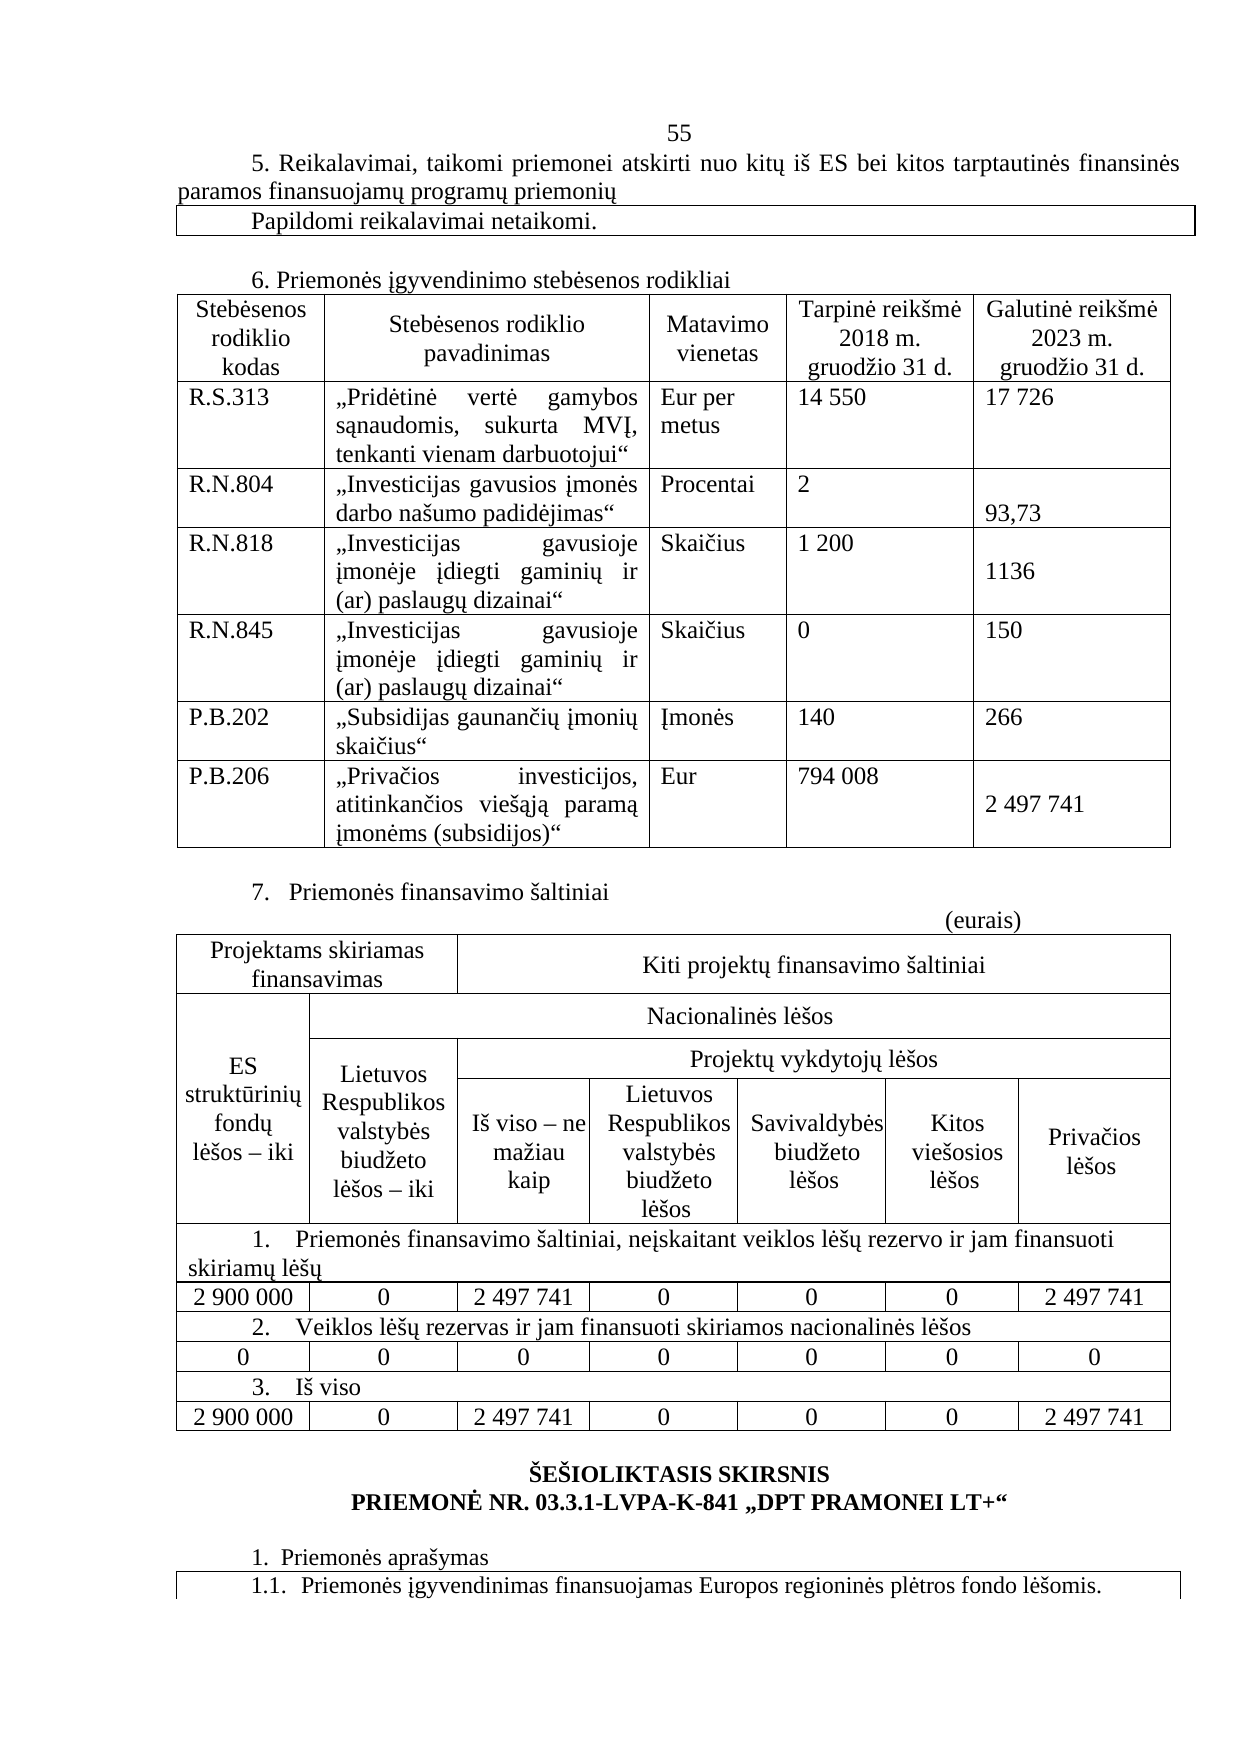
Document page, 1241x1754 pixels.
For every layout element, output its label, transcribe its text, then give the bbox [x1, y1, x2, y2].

table_cell 0 [177, 1342, 309, 1371]
table_cell 150 [974, 615, 1170, 701]
table_cell Privačios lėšos [1019, 1079, 1170, 1223]
text 5. Reikalavimai, taikomi priemonei atskirti nuo kitų iš ES bei kitos tarptautinės finansinės paramos finansuojamų programų priemonių [177, 148, 1181, 205]
table_cell 0 [738, 1402, 885, 1430]
table_cell Skaičius [650, 615, 786, 701]
table_cell R.N.818 [178, 528, 324, 614]
table_cell 266 [974, 702, 1170, 760]
table_header Kiti projektų finansavimo šaltiniai [458, 935, 1170, 993]
table_cell 2 497 741 [1019, 1283, 1170, 1311]
table_cell 93,73 [974, 469, 1170, 527]
table_cell Procentai [650, 469, 786, 527]
table_cell 2 [787, 469, 973, 527]
table_cell Skaičius [650, 528, 786, 614]
table_cell P.B.206 [178, 761, 324, 847]
table_cell 140 [787, 702, 973, 760]
table_cell 0 [590, 1283, 737, 1311]
table_cell R.N.845 [178, 615, 324, 701]
table_cell 14 550 [787, 382, 973, 468]
table_header Stebėsenos rodiklio kodas [178, 295, 324, 381]
table_cell Lietuvos Respublikos valstybės biudžeto lėšos – iki [310, 1039, 457, 1223]
table_cell 0 [310, 1402, 457, 1430]
table_cell Savivaldybės biudžeto lėšos [738, 1079, 885, 1223]
table_cell 2 900 000 [177, 1402, 309, 1430]
table_cell P.B.202 [178, 702, 324, 760]
table_cell 0 [310, 1283, 457, 1311]
table_header Matavimo vienetas [650, 295, 786, 381]
table_cell Lietuvos Respublikos valstybės biudžeto lėšos [590, 1079, 737, 1223]
table_cell 0 [886, 1402, 1018, 1430]
table_cell ES struktūrinių fondų lėšos – iki [177, 994, 309, 1223]
table_cell 0 [886, 1342, 1018, 1371]
table_cell Kitos viešosios lėšos [886, 1079, 1018, 1223]
table_header Projektams skiriamas finansavimas [177, 935, 457, 993]
table_cell 0 [886, 1283, 1018, 1311]
table_cell „Investicijas gavusioje įmonėje įdiegti gaminių ir (ar) paslaugų dizainai“ [325, 528, 649, 614]
table_cell „Pridėtinė vertė gamybos sąnaudomis, sukurta MVĮ, tenkanti vienam darbuotojui“ [325, 382, 649, 468]
table_cell 2 497 741 [458, 1402, 589, 1430]
table_cell 0 [458, 1342, 589, 1371]
table_cell Įmonės [650, 702, 786, 760]
table_header 1.1. Priemonės įgyvendinimas finansuojamas Europos regioninės plėtros fondo lėšomis. [177, 1572, 1180, 1599]
table_header Stebėsenos rodiklio pavadinimas [325, 295, 649, 381]
table_cell 0 [590, 1402, 737, 1430]
table_cell 1136 [974, 528, 1170, 614]
table_cell 2. Veiklos lėšų rezervas ir jam finansuoti skiriamos nacionalinės lėšos [177, 1312, 1170, 1341]
table_cell R.N.804 [178, 469, 324, 527]
table_cell 1 200 [787, 528, 973, 614]
table_header Tarpinė reikšmė 2018 m. gruodžio 31 d. [787, 295, 973, 381]
table_cell 0 [787, 615, 973, 701]
table_cell „Investicijas gavusioje įmonėje įdiegti gaminių ir (ar) paslaugų dizainai“ [325, 615, 649, 701]
table_cell 794 008 [787, 761, 973, 847]
table_cell Iš viso – ne mažiau kaip [458, 1079, 589, 1223]
table_cell 2 900 000 [177, 1283, 309, 1311]
table_cell 0 [310, 1342, 457, 1371]
table_cell 0 [738, 1342, 885, 1371]
table_cell Nacionalinės lėšos [310, 994, 1170, 1037]
table_cell 3. Iš viso [177, 1372, 1170, 1401]
table_cell R.S.313 [178, 382, 324, 468]
text ŠEŠIOLIKTASIS SKIRSNIS [177, 1460, 1181, 1488]
text (eurais) [177, 906, 1181, 934]
table_cell 2 497 741 [974, 761, 1170, 847]
table_cell 1. Priemonės finansavimo šaltiniai, neįskaitant veiklos lėšų rezervo ir jam finansuoti skiriamų lėšų [177, 1224, 1170, 1281]
table_cell „Privačios investicijos, atitinkančios viešąją paramą įmonėms (subsidijos)“ [325, 761, 649, 847]
table_cell 0 [1019, 1342, 1170, 1371]
text 6. Priemonės įgyvendinimo stebėsenos rodikliai [177, 265, 1181, 293]
table_header Galutinė reikšmė 2023 m. gruodžio 31 d. [974, 295, 1170, 381]
table_cell „Investicijas gavusios įmonės darbo našumo padidėjimas“ [325, 469, 649, 527]
table_cell 2 497 741 [458, 1283, 589, 1311]
table_cell 0 [590, 1342, 737, 1371]
table_cell 17 726 [974, 382, 1170, 468]
table_cell 2 497 741 [1019, 1402, 1170, 1430]
table_header Papildomi reikalavimai netaikomi. [177, 206, 1194, 235]
table_cell 0 [738, 1283, 885, 1311]
table_cell Projektų vykdytojų lėšos [458, 1039, 1170, 1078]
table_cell Eur [650, 761, 786, 847]
text 7. Priemonės finansavimo šaltiniai [251, 877, 1181, 906]
text PRIEMONĖ NR. 03.3.1-LVPA-K-841 „DPT PRAMONEI LT+“ [177, 1488, 1181, 1515]
table_cell Eur per metus [650, 382, 786, 468]
text 1. Priemonės aprašymas [215, 1543, 1181, 1571]
table_cell „Subsidijas gaunančių įmonių skaičius“ [325, 702, 649, 760]
